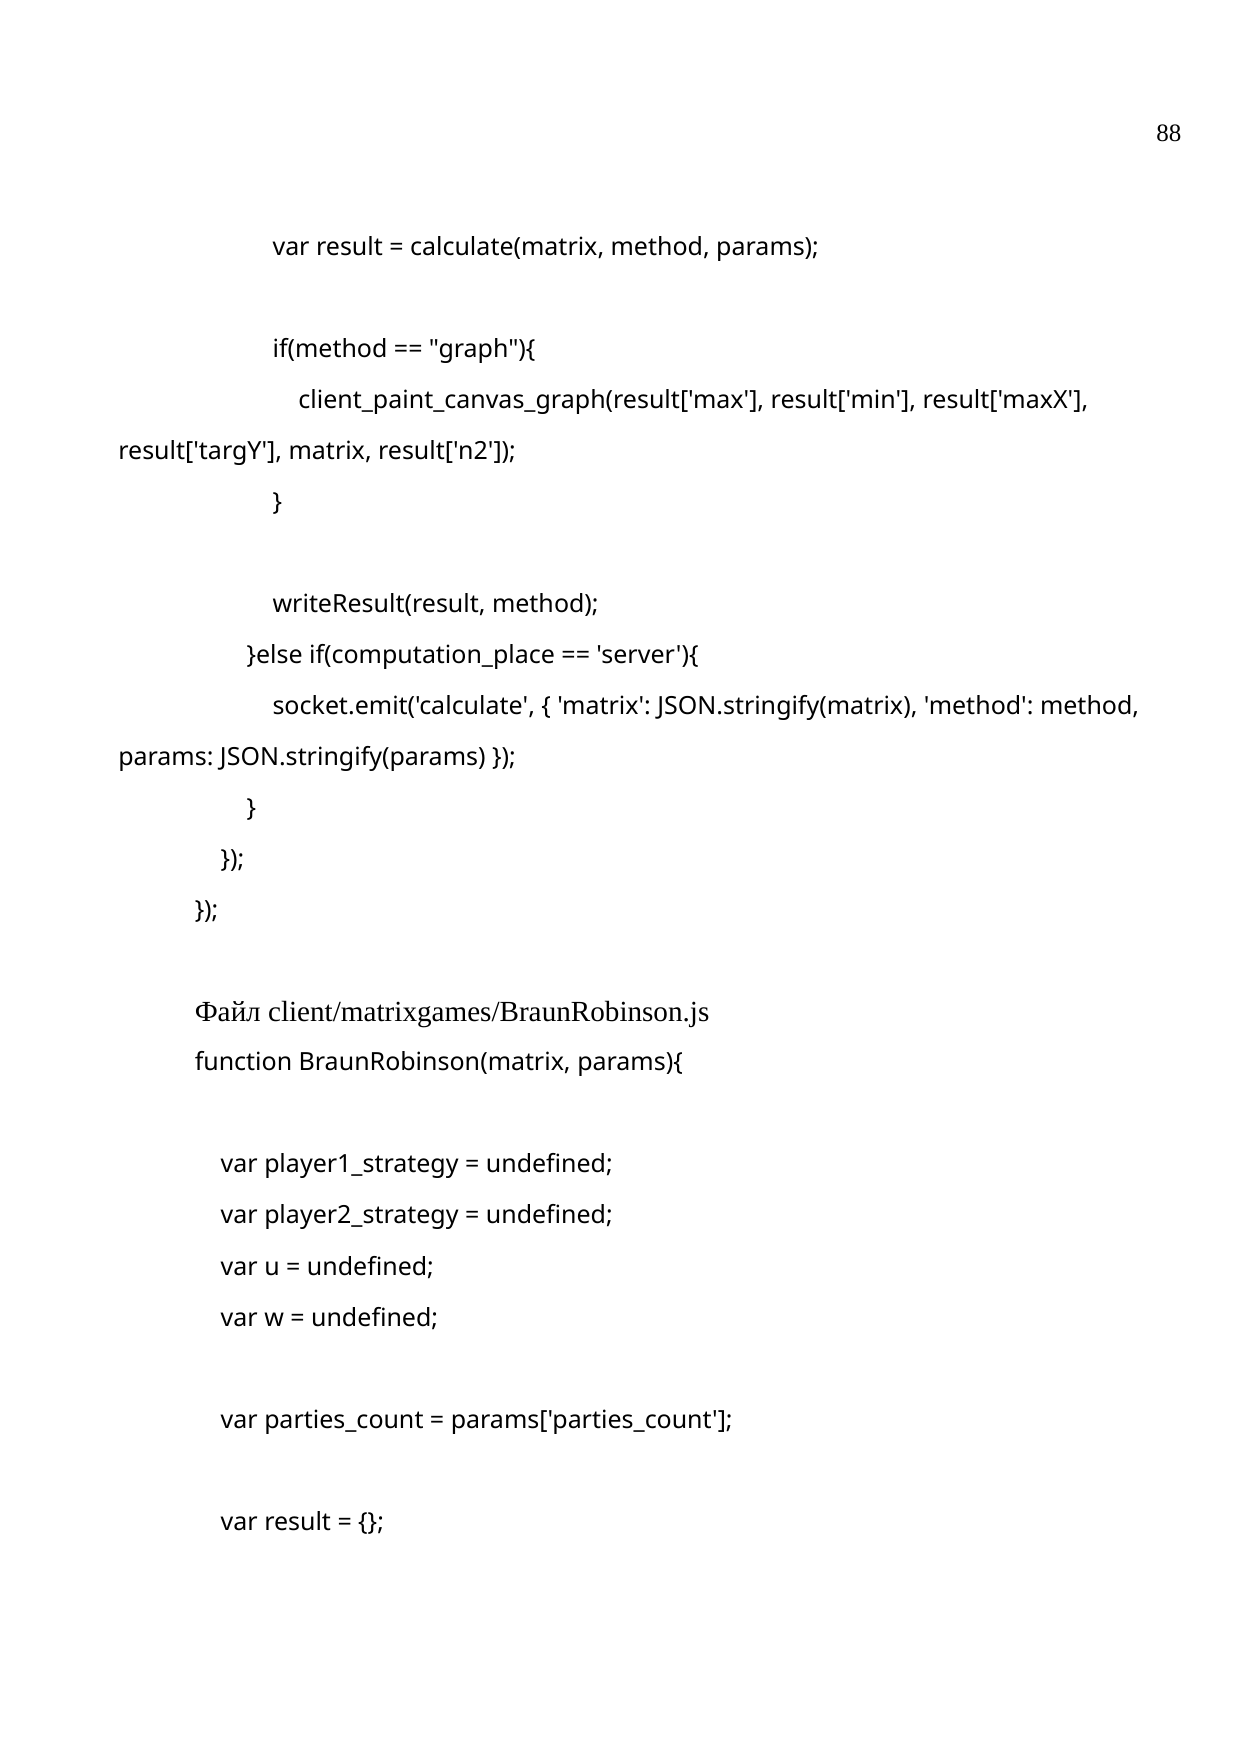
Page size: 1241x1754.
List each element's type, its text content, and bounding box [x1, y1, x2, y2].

text }); [118, 892, 1181, 926]
text } [118, 483, 1181, 517]
text var result = {}; [118, 1503, 1181, 1537]
text }); [118, 841, 1181, 875]
text var result = calculate(matrix, method, params); [118, 228, 1181, 262]
text } [118, 789, 1181, 824]
text }else if(computation_place == 'server'){ [118, 636, 1181, 671]
text Файл client/matrixgames/BraunRobinson.js [118, 994, 1181, 1027]
text var w = undefined; [118, 1299, 1181, 1333]
text var player1_strategy = undefined; [118, 1146, 1181, 1180]
text var player2_strategy = undefined; [118, 1197, 1181, 1231]
text writeResult(result, method); [118, 585, 1181, 619]
text var u = undefined; [118, 1248, 1181, 1282]
text client_paint_canvas_graph(result['max'], result['min'], result['maxX'], result['targY'], matrix, result['n2']); [118, 381, 1181, 466]
text socket.emit('calculate', { 'matrix': JSON.stringify(matrix), 'method': method, params: JSON.stringify(params) }); [118, 687, 1181, 773]
text if(method == "graph"){ [118, 330, 1181, 364]
text function BraunRobinson(matrix, params){ [118, 1044, 1181, 1078]
text var parties_count = params['parties_count']; [118, 1401, 1181, 1435]
